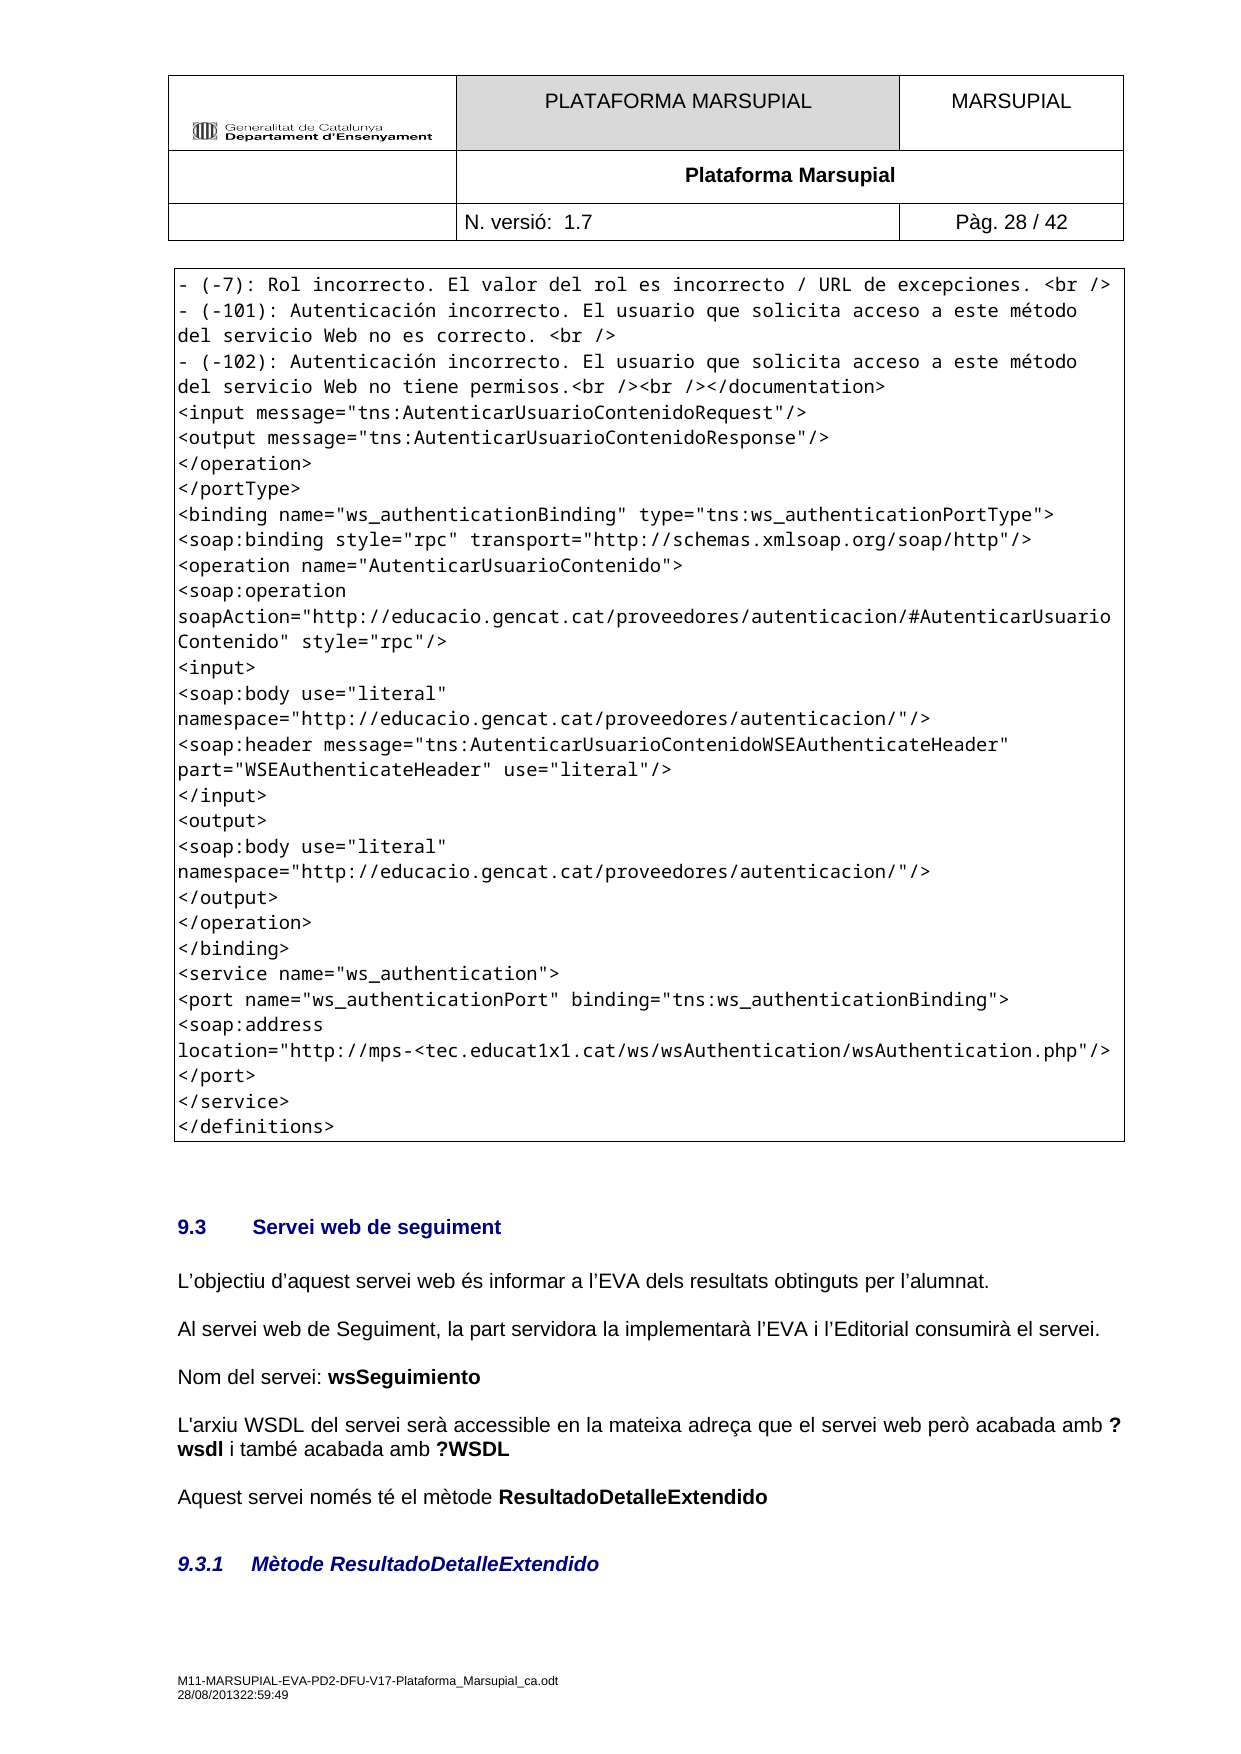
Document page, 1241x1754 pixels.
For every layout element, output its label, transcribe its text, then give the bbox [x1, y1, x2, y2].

text </service> [177, 1088, 1122, 1111]
text <soap:address location="http://mps-<tec.educat1x1.cat/ws/wsAuthentication/wsAuthentication.php"/> [177, 1012, 1122, 1063]
text L'arxiu WSDL del servei serà accessible en la mateixa adreça que el servei web però acabada amb ?wsdl i també acabada amb ?WSDL [177, 1413, 1122, 1461]
subtitle Servei web de seguiment [177, 1215, 1122, 1239]
text <soap:header message="tns:AutenticarUsuarioContenidoWSEAuthenticateHeader" part="WSEAuthenticateHeader" use="literal"/> [177, 731, 1122, 782]
text L’objectiu d’aquest servei web és informar a l’EVA dels resultats obtinguts per l’alumnat. [177, 1269, 1122, 1293]
text <operation name="AutenticarUsuarioContenido"> [177, 552, 1122, 578]
text </output> [177, 884, 1122, 909]
text <soap:operation soapAction="http://educacio.gencat.cat/proveedores/autenticacion/#AutenticarUsuarioContenido" style="rpc"/> [177, 578, 1122, 654]
text - (-101): Autenticación incorrecto. El usuario que solicita acceso a este método del servicio Web no es correcto. <br /> [177, 297, 1122, 348]
text <service name="ws_authentication"> [177, 961, 1122, 986]
text <input message="tns:AutenticarUsuarioContenidoRequest"/> [177, 399, 1122, 424]
text Nom del servei: wsSeguimiento [177, 1365, 1122, 1389]
text <soap:body use="literal" namespace="http://educacio.gencat.cat/proveedores/autenticacion/"/> [177, 680, 1122, 731]
text <soap:binding style="rpc" transport="http://schemas.xmlsoap.org/soap/http"/> [177, 527, 1122, 552]
text </operation> [177, 909, 1122, 935]
text <binding name="ws_authenticationBinding" type="tns:ws_authenticationPortType"> [177, 501, 1122, 527]
text </operation> [177, 450, 1122, 476]
text <input> [177, 654, 1122, 680]
text </binding> [177, 935, 1122, 961]
subtitle Mètode ResultadoDetalleExtendido [177, 1552, 1122, 1576]
text <port name="ws_authenticationPort" binding="tns:ws_authenticationBinding"> [177, 986, 1122, 1012]
text - (-7): Rol incorrecto. El valor del rol es incorrecto / URL de excepciones. <br /> [175, 269, 1124, 297]
text </input> [177, 782, 1122, 807]
text </portType> [177, 476, 1122, 501]
text </definitions> [175, 1111, 1124, 1141]
text <soap:body use="literal" namespace="http://educacio.gencat.cat/proveedores/autenticacion/"/> [177, 833, 1122, 884]
text </port> [177, 1063, 1122, 1088]
text - (-102): Autenticación incorrecto. El usuario que solicita acceso a este método del servicio Web no tiene permisos.<br /><br /></documentation> [177, 348, 1122, 399]
text Aquest servei només té el mètode ResultadoDetalleExtendido [177, 1485, 1122, 1509]
text Al servei web de Seguiment, la part servidora la implementarà l’EVA i l’Editorial consumirà el servei. [177, 1317, 1122, 1341]
text <output> [177, 807, 1122, 833]
text <output message="tns:AutenticarUsuarioContenidoResponse"/> [177, 424, 1122, 450]
